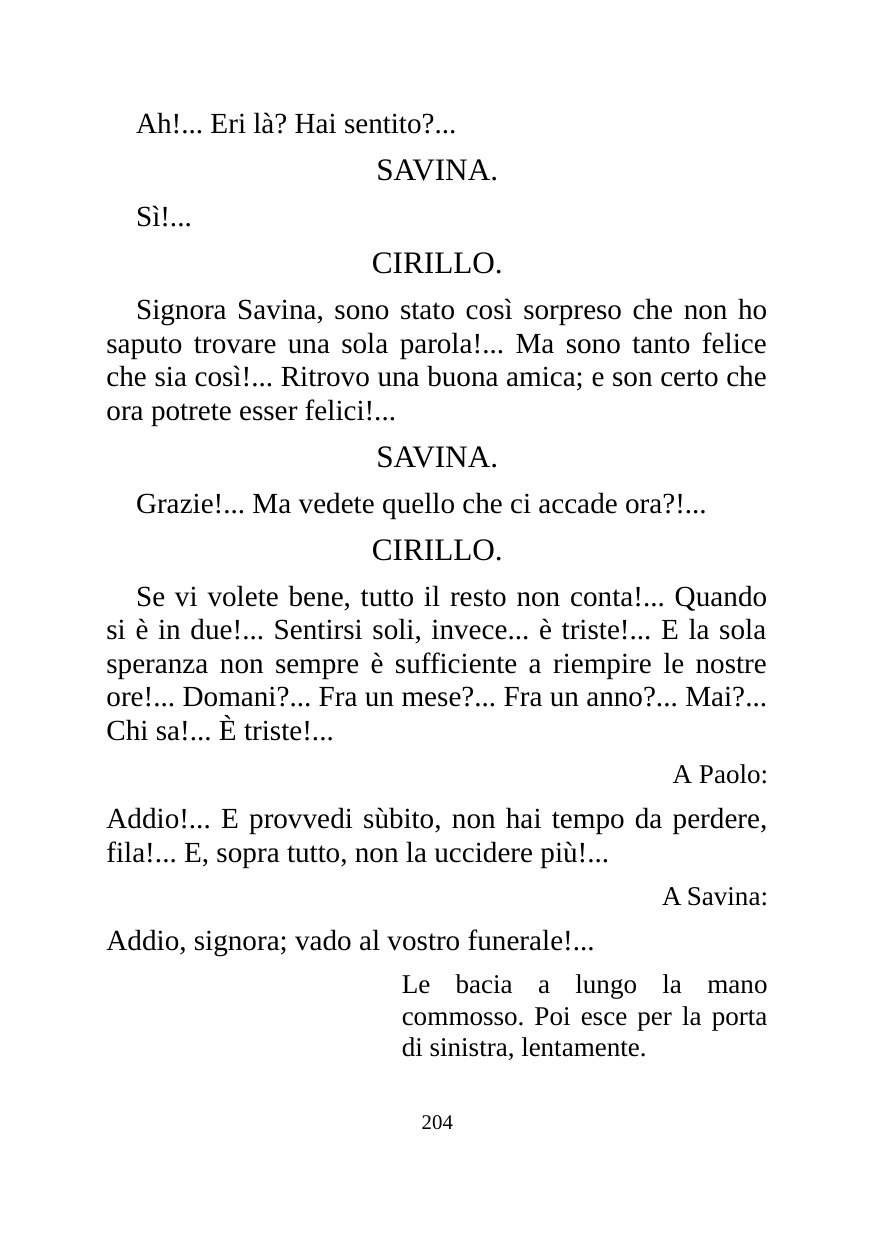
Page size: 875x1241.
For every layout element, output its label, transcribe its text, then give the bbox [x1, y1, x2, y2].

text SAVINA. [106, 152, 768, 187]
text Addio, signora; vado al vostro funerale!... [106, 923, 768, 957]
text A Savina: [402, 880, 768, 911]
text CIRILLO. [106, 244, 768, 281]
text A Paolo: [402, 758, 768, 789]
text Grazie!... Ma vedete quello che ci accade ora?!... [106, 486, 768, 519]
text Addio!... E provvedi sùbito, non hai tempo da perdere, fila!... E, sopra tutto, non la uccidere più!... [106, 801, 768, 868]
text SAVINA. [106, 438, 768, 474]
text Se vi volete bene, tutto il resto non conta!... Quando si è in due!... Sentirsi soli, invece... è triste!... E la sola speranza non sempre è sufficiente a riempire le nostre ore!... Domani?... Fra un mese?... Fra un anno?... Mai?... Chi sa!... È triste!... [106, 579, 768, 747]
text Ah!... Eri là? Hai sentito?... [106, 106, 768, 140]
text CIRILLO. [106, 531, 768, 567]
text Signora Savina, sono stato così sorpreso che non ho saputo trovare una sola parola!... Ma sono tanto felice che sia così!... Ritrovo una buona amica; e son certo che ora potrete esser felici!... [106, 292, 768, 426]
text Sì!... [106, 199, 768, 233]
text Le bacia a lungo la mano commosso. Poi esce per la porta di sinistra, lentamente. [402, 968, 768, 1062]
